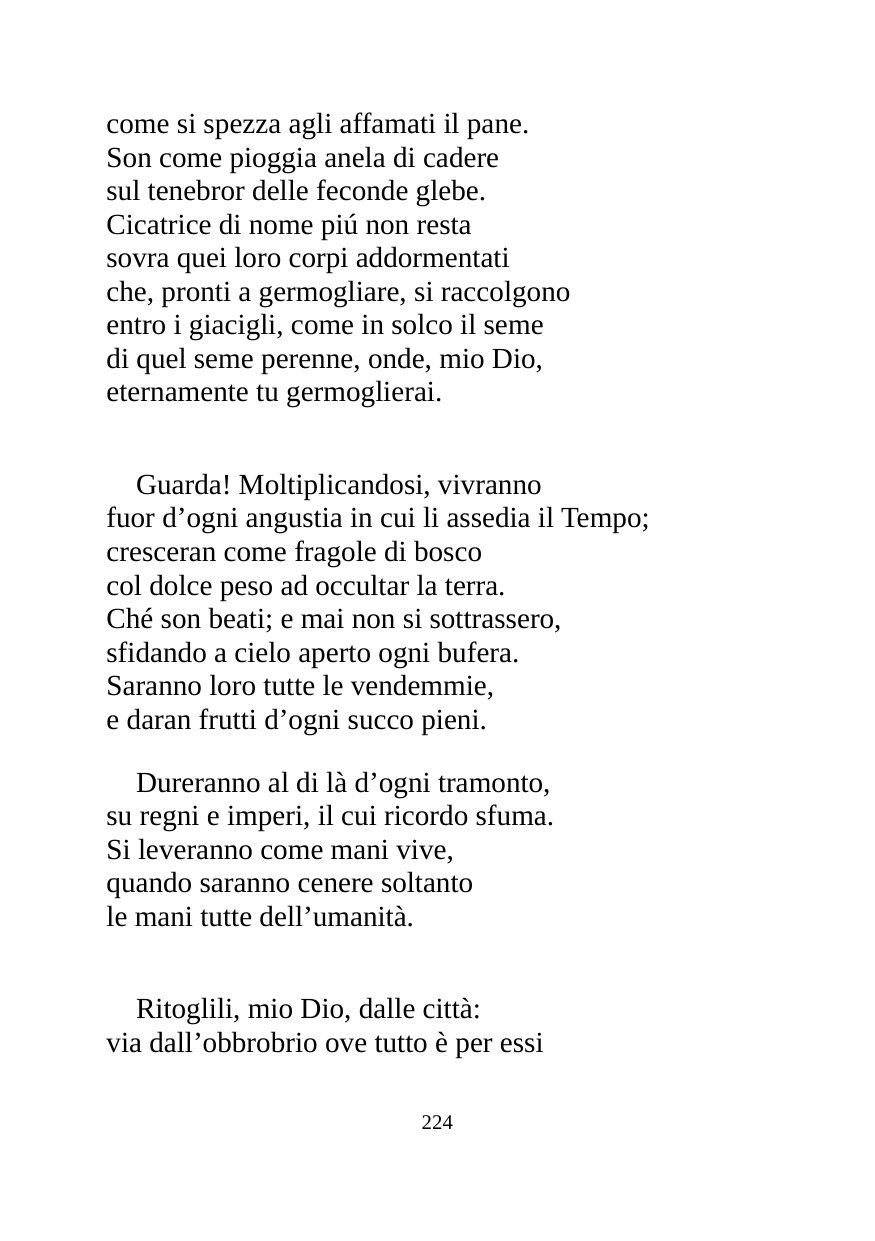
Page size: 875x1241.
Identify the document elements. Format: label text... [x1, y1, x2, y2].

text Ritoglili, mio Dio, dalle città: via dall’obbrobrio ove tutto è per essi [106, 992, 768, 1059]
text Guarda! Moltiplicandosi, vivranno fuor d’ogni angustia in cui li assedia il Tempo; cresceran come fragole di bosco col dolce peso ad occultar la terra. Ché son beati; e mai non si sottrassero, sfidando a cielo aperto ogni bufera. Saranno loro tutte le vendemmie, e daran frutti d’ogni succo pieni. [106, 467, 768, 735]
text Dureranno al di là d’ogni tramonto, su regni e imperi, il cui ricordo sfuma. Si leveranno come mani vive, quando saranno cenere soltanto le mani tutte dell’umanità. [106, 765, 768, 933]
text come si spezza agli affamati il pane. Son come pioggia anela di cadere sul tenebror delle feconde glebe. Cicatrice di nome piú non resta sovra quei loro corpi addormentati che, pronti a germogliare, si raccolgono entro i giacigli, come in solco il seme di quel seme perenne, onde, mio Dio, eternamente tu germoglierai. [106, 106, 768, 408]
